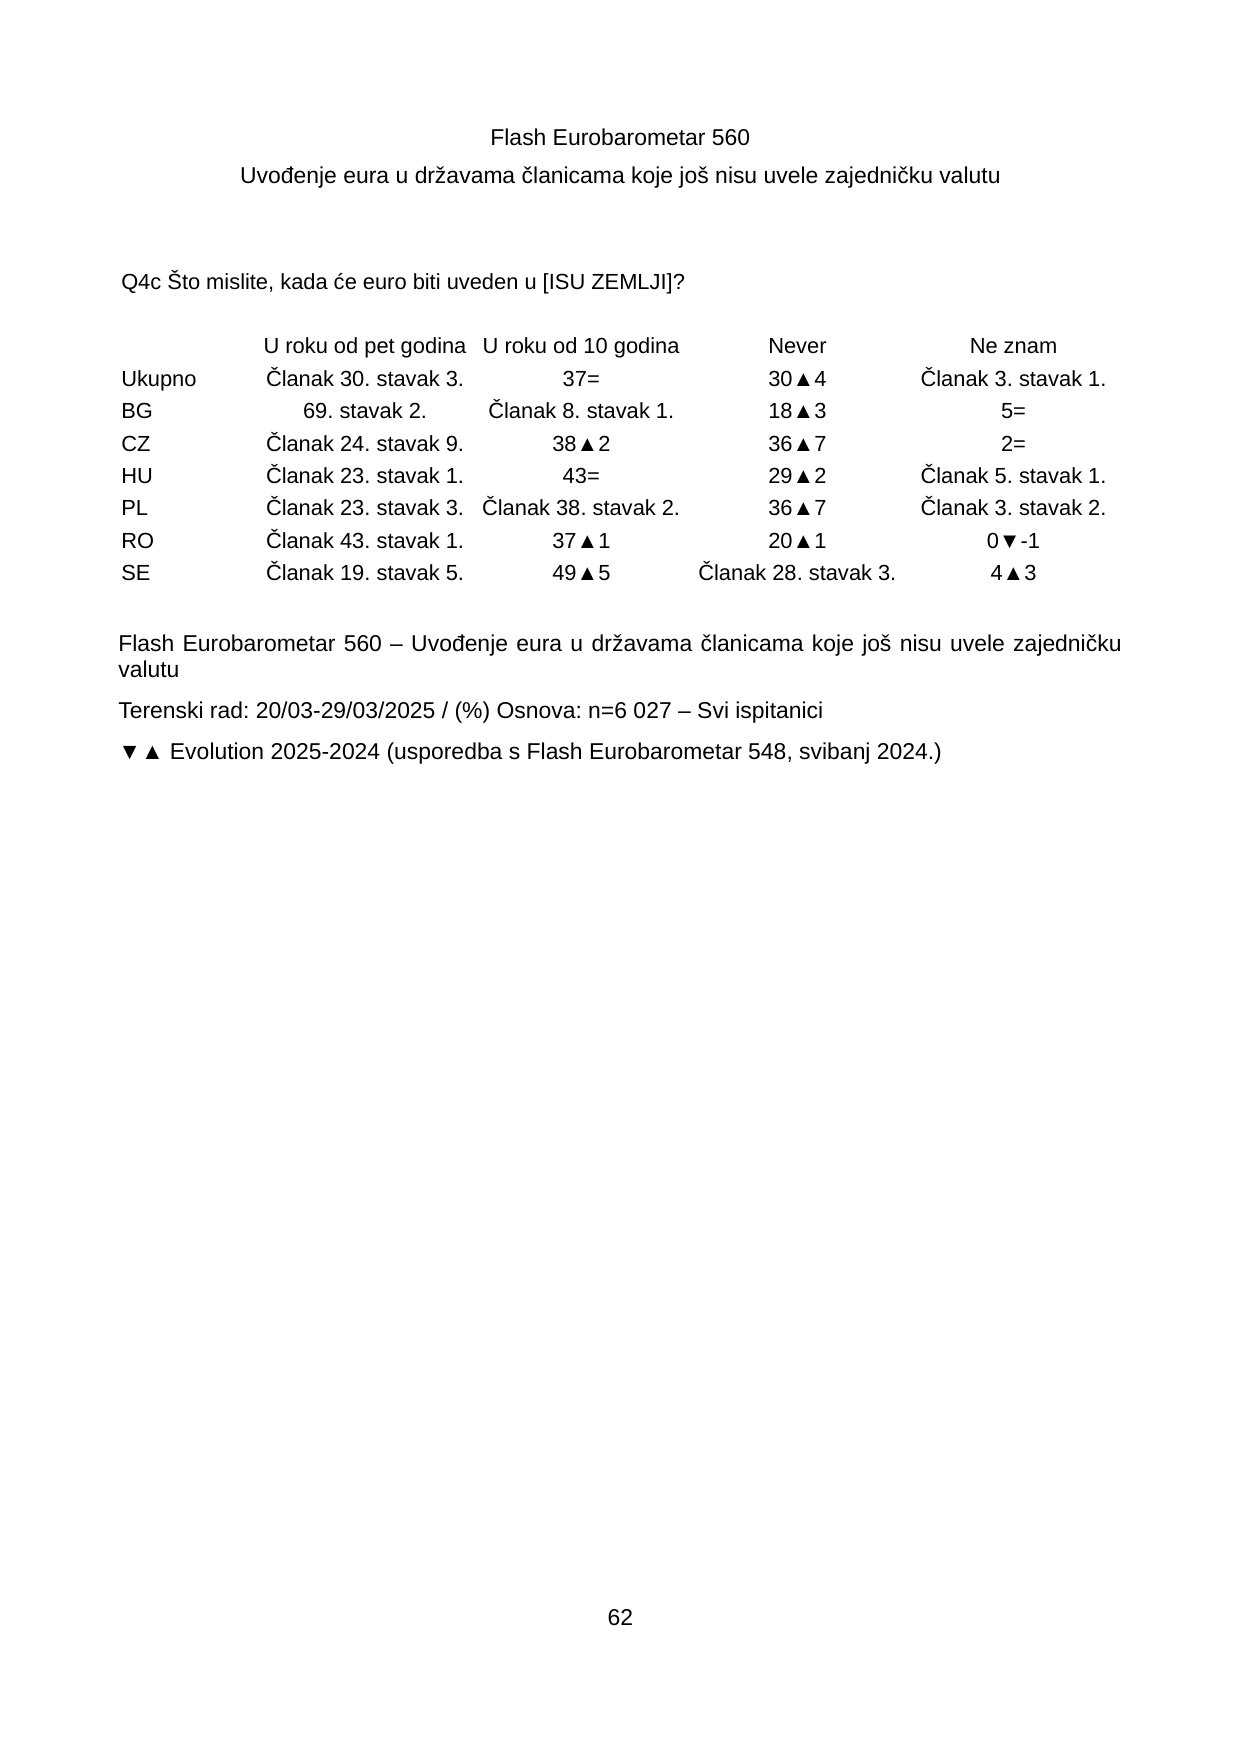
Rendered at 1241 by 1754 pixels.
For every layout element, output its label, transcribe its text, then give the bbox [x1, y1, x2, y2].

table_cell PL [118, 492, 257, 524]
table_cell 4▲3 [905, 557, 1121, 589]
table_cell 29▲2 [689, 459, 905, 492]
table_cell Never [689, 330, 905, 362]
table_cell Članak 19. stavak 5. [257, 557, 473, 589]
table_cell Članak 23. stavak 1. [257, 459, 473, 492]
table_cell Članak 28. stavak 3. [689, 557, 905, 589]
text Flash Eurobarometar 560 – Uvođenje eura u državama članicama koje još nisu uvele zajedničku valutu [118, 630, 1122, 683]
table_cell 36▲7 [689, 427, 905, 459]
table_cell 30▲4 [689, 362, 905, 394]
table_cell 20▲1 [689, 524, 905, 557]
table_cell 5= [905, 395, 1121, 427]
table_cell U roku od 10 godina [473, 330, 689, 362]
table_cell 49▲5 [473, 557, 689, 589]
table_cell [118, 298, 257, 330]
table_cell HU [118, 459, 257, 492]
table_cell Članak 8. stavak 1. [473, 395, 689, 427]
table_cell Članak 23. stavak 3. [257, 492, 473, 524]
table_cell SE [118, 557, 257, 589]
text Terenski rad: 20/03-29/03/2025 / (%) Osnova: n=6 027 – Svi ispitanici [118, 697, 1122, 723]
table_cell U roku od pet godina [257, 330, 473, 362]
table_cell 37▲1 [473, 524, 689, 557]
table_cell Članak 38. stavak 2. [473, 492, 689, 524]
text ▼▲ Evolution 2025-2024 (usporedba s Flash Eurobarometar 548, svibanj 2024.) [118, 738, 1122, 764]
table_cell 37= [473, 362, 689, 394]
table_cell Članak 3. stavak 1. [905, 362, 1121, 394]
table_cell 36▲7 [689, 492, 905, 524]
table_cell Članak 3. stavak 2. [905, 492, 1121, 524]
table_cell 69. stavak 2. [257, 395, 473, 427]
table_cell 43= [473, 459, 689, 492]
table_cell [473, 298, 689, 330]
table_cell Ne znam [905, 330, 1121, 362]
table_cell 0▼-1 [905, 524, 1121, 557]
table_cell Članak 24. stavak 9. [257, 427, 473, 459]
table_cell Članak 5. stavak 1. [905, 459, 1121, 492]
table_cell [118, 330, 257, 362]
table_cell Članak 43. stavak 1. [257, 524, 473, 557]
table_cell [905, 298, 1121, 330]
table_cell CZ [118, 427, 257, 459]
table_cell 18▲3 [689, 395, 905, 427]
table_cell BG [118, 395, 257, 427]
table_header Q4c Što mislite, kada će euro biti uveden u [ISU ZEMLJI]? [118, 265, 1121, 297]
table_cell Članak 30. stavak 3. [257, 362, 473, 394]
table_cell RO [118, 524, 257, 557]
table_cell 2= [905, 427, 1121, 459]
table_cell Ukupno [118, 362, 257, 394]
table_cell [689, 298, 905, 330]
table_cell 38▲2 [473, 427, 689, 459]
table_cell [257, 298, 473, 330]
